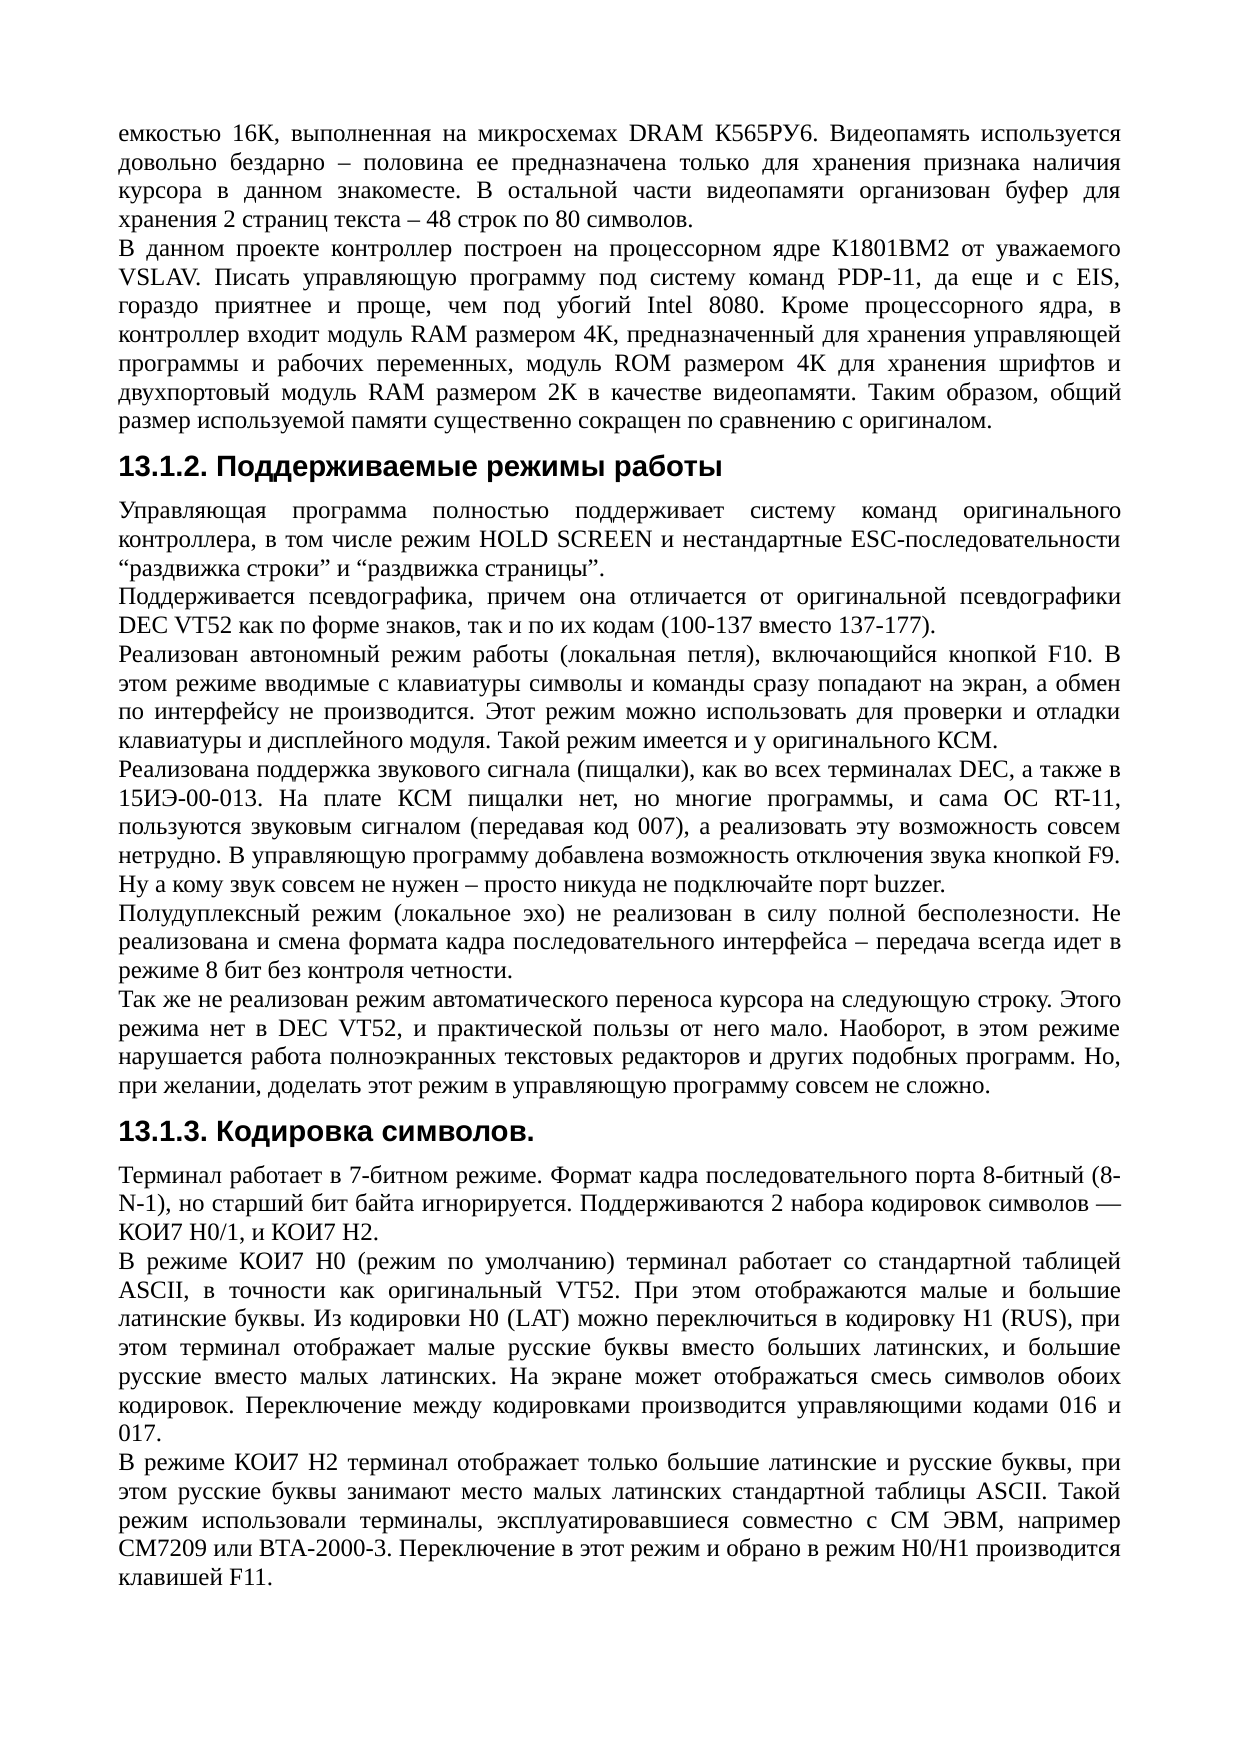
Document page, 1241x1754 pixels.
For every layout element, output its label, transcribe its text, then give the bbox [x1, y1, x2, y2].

subtitle 13.1.3. Кодировка символов. [118, 1113, 1122, 1147]
text Полудуплексный режим (локальное эхо) не реализован в силу полной бесполезности. Не реализована и смена формата кадра последовательного интерфейса – передача всегда идет в режиме 8 бит без контроля четности. [118, 898, 1122, 984]
text Поддерживается псевдографика, причем она отличается от оригинальной псевдографики DEC VT52 как по форме знаков, так и по их кодам (100-137 вместо 137-177). [118, 581, 1122, 639]
text Так же не реализован режим автоматического переноса курсора на следующую строку. Этого режима нет в DEC VT52, и практической пользы от него мало. Наоборот, в этом режиме нарушается работа полноэкранных текстовых редакторов и других подобных программ. Но, при желании, доделать этот режим в управляющую программу совсем не сложно. [118, 984, 1122, 1099]
text Реализован автономный режим работы (локальная петля), включающийся кнопкой F10. В этом режиме вводимые с клавиатуры символы и команды сразу попадают на экран, а обмен по интерфейсу не производится. Этот режим можно использовать для проверки и отладки клавиатуры и дисплейного модуля. Такой режим имеется и у оригинального КСМ. [118, 639, 1122, 754]
text В режиме КОИ7 Н2 терминал отображает только большие латинские и русские буквы, при этом русские буквы занимают место малых латинских стандартной таблицы ASCII. Такой режим использовали терминалы, эксплуатировавшиеся совместно с СМ ЭВМ, например СМ7209 или ВТА-2000-3. Переключение в этот режим и обрано в режим Н0/Н1 производится клавишей F11. [118, 1447, 1122, 1591]
text емкостью 16К, выполненная на микросхемах DRAM К565РУ6. Видеопамять используется довольно бездарно – половина ее предназначена только для хранения признака наличия курсора в данном знакоместе. В остальной части видеопамяти организован буфер для хранения 2 страниц текста – 48 строк по 80 символов. [118, 118, 1122, 233]
text В данном проекте контроллер построен на процессорном ядре К1801ВМ2 от уважаемого VSLAV. Писать управляющую программу под систему команд PDP-11, да еще и с EIS, гораздо приятнее и проще, чем под убогий Intel 8080. Кроме процессорного ядра, в контроллер входит модуль RAM размером 4К, предназначенный для хранения управляющей программы и рабочих переменных, модуль ROM размером 4К для хранения шрифтов и двухпортовый модуль RAM размером 2К в качестве видеопамяти. Таким образом, общий размер используемой памяти существенно сокращен по сравнению с оригиналом. [118, 233, 1122, 434]
text Управляющая программа полностью поддерживает систему команд оригинального контроллера, в том числе режим HOLD SCREEN и нестандартные ESC-последовательности “раздвижка строки” и “раздвижка страницы”. [118, 495, 1122, 581]
text Терминал работает в 7-битном режиме. Формат кадра последовательного порта 8-битный (8-N-1), но старший бит байта игнорируется. Поддерживаются 2 набора кодировок символов — КОИ7 Н0/1, и КОИ7 Н2. [118, 1160, 1122, 1246]
subtitle 13.1.2. Поддерживаемые режимы работы [118, 449, 1122, 483]
text В режиме КОИ7 Н0 (режим по умолчанию) терминал работает со стандартной таблицей ASCII, в точности как оригинальный VT52. При этом отображаются малые и большие латинские буквы. Из кодировки Н0 (LAT) можно переключиться в кодировку Н1 (RUS), при этом терминал отображает малые русские буквы вместо больших латинских, и большие русские вместо малых латинских. На экране может отображаться смесь символов обоих кодировок. Переключение между кодировками производится управляющими кодами 016 и 017. [118, 1246, 1122, 1447]
text Реализована поддержка звукового сигнала (пищалки), как во всех терминалах DEC, а также в 15ИЭ-00-013. На плате КСМ пищалки нет, но многие программы, и сама ОС RT-11, пользуются звуковым сигналом (передавая код 007), а реализовать эту возможность совсем нетрудно. В управляющую программу добавлена возможность отключения звука кнопкой F9. Ну а кому звук совсем не нужен – просто никуда не подключайте порт buzzer. [118, 754, 1122, 898]
